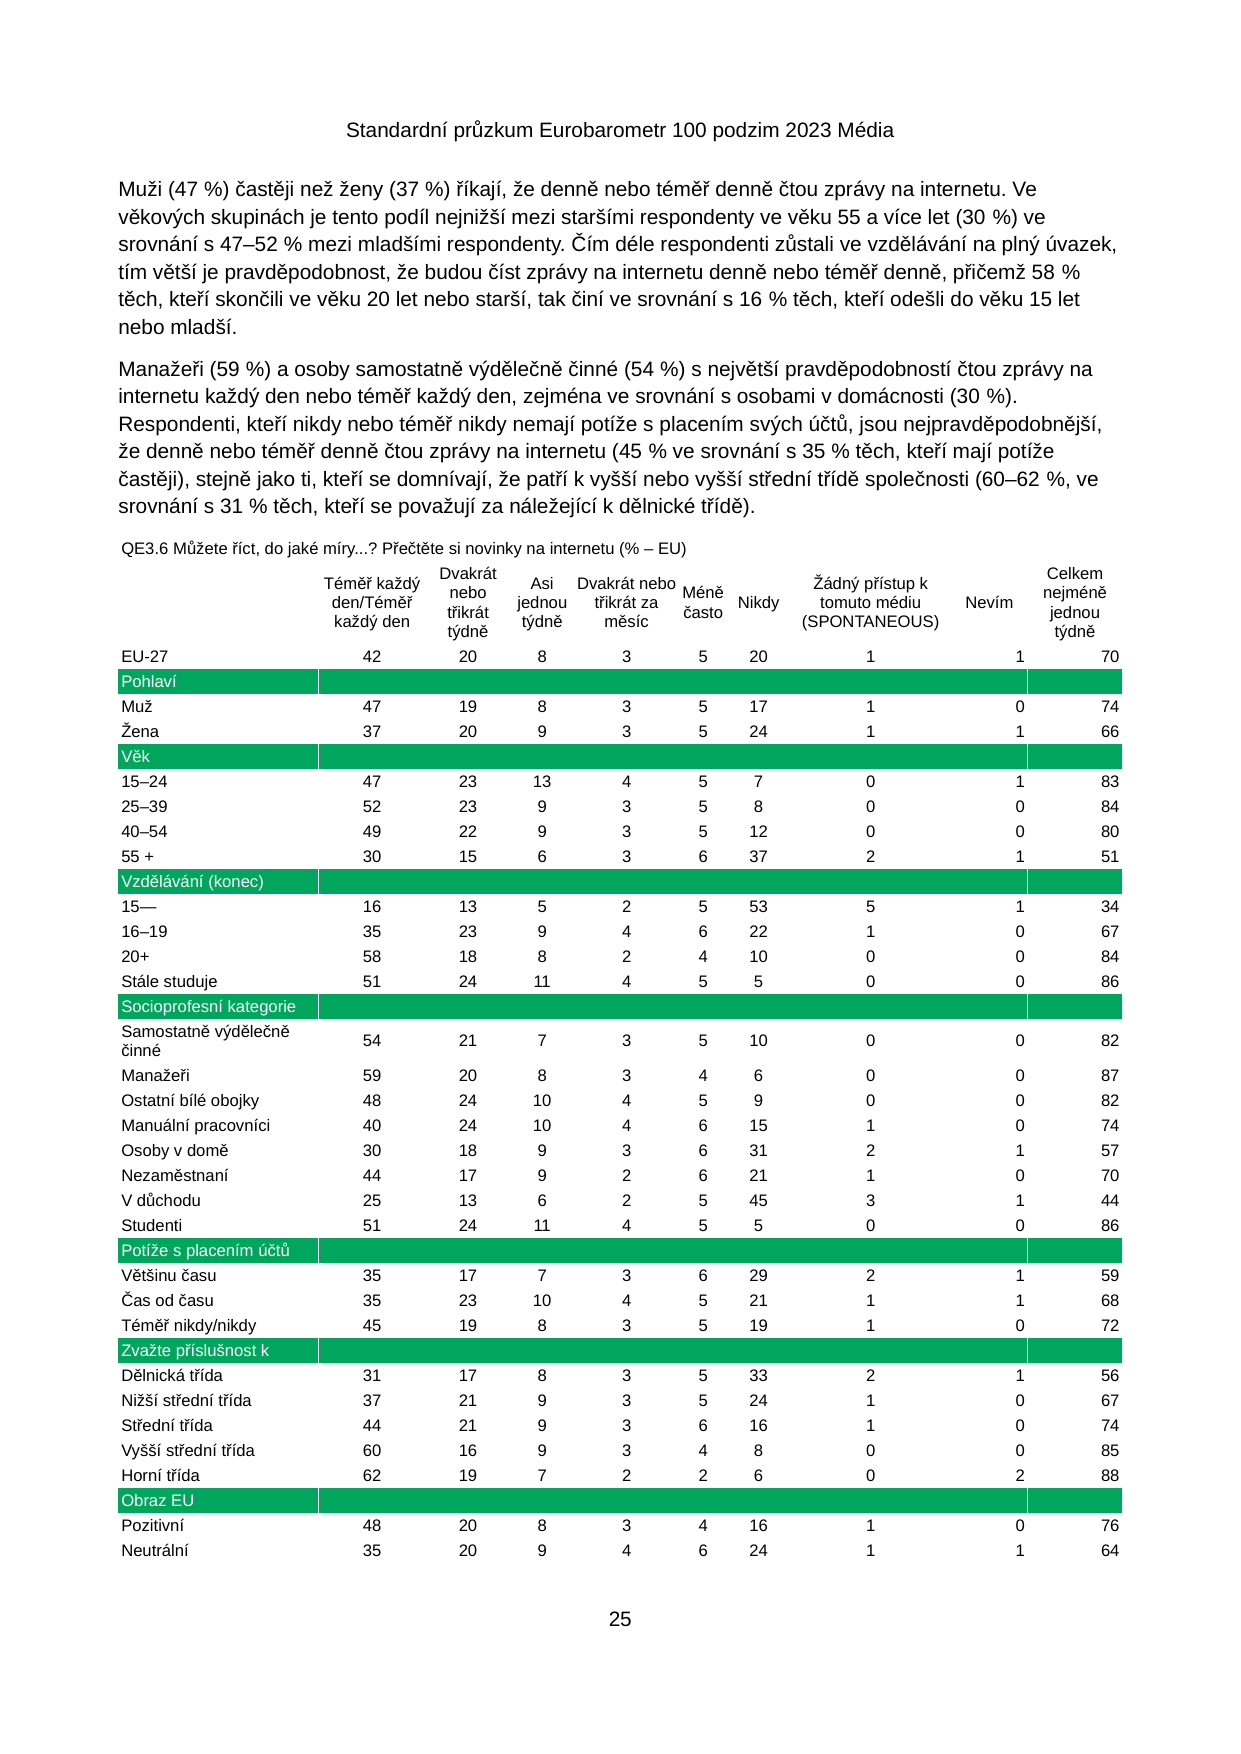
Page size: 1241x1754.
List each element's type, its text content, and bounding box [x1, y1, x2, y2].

table_cell Dvakrát nebo třikrát týdně [425, 561, 510, 644]
table_cell 47 [319, 769, 425, 794]
table_cell 24 [425, 1113, 510, 1138]
table_cell 5 [679, 694, 727, 719]
table_cell 3 [574, 1363, 679, 1388]
table_cell Zvažte příslušnost k [118, 1338, 318, 1363]
table_cell 35 [319, 919, 425, 944]
table_cell [727, 669, 790, 694]
table_cell 30 [319, 844, 425, 869]
table_cell 23 [425, 769, 510, 794]
table_cell 4 [574, 919, 679, 944]
table_cell 24 [727, 1538, 790, 1563]
table_cell 31 [319, 1363, 425, 1388]
table_cell 70 [1028, 644, 1122, 669]
table_cell [118, 561, 318, 644]
table_cell 22 [425, 819, 510, 844]
table_cell 86 [1028, 1213, 1122, 1238]
table_cell 20 [727, 644, 790, 669]
table_cell 35 [319, 1263, 425, 1288]
table_cell 5 [510, 894, 574, 919]
table_cell 4 [574, 1538, 679, 1563]
table_cell 8 [510, 694, 574, 719]
table_cell 6 [679, 1538, 727, 1563]
table_cell 0 [951, 919, 1027, 944]
table_cell [790, 669, 951, 694]
table_cell 25 [319, 1188, 425, 1213]
table_cell Asi jednou týdně [510, 561, 574, 644]
table_cell 51 [319, 1213, 425, 1238]
table_cell 1 [951, 1288, 1027, 1313]
table_cell 8 [727, 794, 790, 819]
table_cell 0 [790, 969, 951, 994]
table_cell 24 [425, 969, 510, 994]
table_cell 88 [1028, 1463, 1122, 1488]
table_cell 34 [1028, 894, 1122, 919]
table_cell [574, 994, 679, 1019]
table_cell Téměř každý den/Téměř každý den [319, 561, 425, 644]
table_cell 15 [425, 844, 510, 869]
table_cell 1 [790, 1313, 951, 1338]
table_cell 13 [425, 894, 510, 919]
table_cell 21 [425, 1019, 510, 1063]
table_cell [425, 1238, 510, 1263]
table_cell 2 [679, 1463, 727, 1488]
table_cell 17 [727, 694, 790, 719]
table_cell 0 [951, 969, 1027, 994]
table_cell 1 [790, 1413, 951, 1438]
table_cell 16 [727, 1413, 790, 1438]
table_cell 19 [425, 1313, 510, 1338]
table_cell Potíže s placením účtů [118, 1238, 318, 1263]
table_cell Vyšší střední třída [118, 1438, 318, 1463]
table_cell [679, 669, 727, 694]
table_cell 1 [951, 719, 1027, 744]
table_cell 44 [319, 1163, 425, 1188]
table_cell 0 [951, 1088, 1027, 1113]
table_cell 30 [319, 1138, 425, 1163]
table_cell 3 [574, 844, 679, 869]
table_cell 40–54 [118, 819, 318, 844]
table_cell 44 [319, 1413, 425, 1438]
table_cell [510, 744, 574, 769]
table_cell 37 [319, 719, 425, 744]
table_cell 0 [790, 794, 951, 819]
table_cell 15— [118, 894, 318, 919]
table_cell 37 [727, 844, 790, 869]
table_cell Muž [118, 694, 318, 719]
table_cell 5 [679, 794, 727, 819]
table_cell 4 [679, 1438, 727, 1463]
text Manažeři (59 %) a osoby samostatně výdělečně činné (54 %) s největší pravděpodobností čtou zprávy na internetu každý den nebo téměř každý den, zejména ve srovnání s osobami v domácnosti (30 %). Respondenti, kteří nikdy nebo téměř nikdy nemají potíže s placením svých účtů, jsou nejpravděpodobnější, že denně nebo téměř denně čtou zprávy na internetu (45 % ve srovnání s 35 % těch, kteří mají potíže častěji), stejně jako ti, kteří se domnívají, že patří k vyšší nebo vyšší střední třídě společnosti (60–62 %, ve srovnání s 31 % těch, kteří se považují za náležející k dělnické třídě). [118, 357, 1122, 518]
table_cell Manažeři [118, 1063, 318, 1088]
table_cell 10 [510, 1113, 574, 1138]
table_cell 83 [1028, 769, 1122, 794]
table_cell 6 [679, 1163, 727, 1188]
table_cell 13 [425, 1188, 510, 1213]
table_cell 7 [510, 1263, 574, 1288]
table_cell 1 [951, 1538, 1027, 1563]
table_cell [319, 1338, 425, 1363]
table_cell 5 [679, 1188, 727, 1213]
table_cell 18 [425, 944, 510, 969]
table_cell Obraz EU [118, 1488, 318, 1513]
table_cell 47 [319, 694, 425, 719]
table_cell [951, 994, 1027, 1019]
table_cell [727, 994, 790, 1019]
table_cell 9 [510, 1538, 574, 1563]
table_cell [319, 1238, 425, 1263]
table_cell 16–19 [118, 919, 318, 944]
table_cell 6 [679, 844, 727, 869]
table_cell 5 [790, 894, 951, 919]
table_cell 6 [510, 1188, 574, 1213]
table_cell [319, 744, 425, 769]
table_cell [510, 994, 574, 1019]
table_cell 5 [679, 1019, 727, 1063]
table_cell 10 [727, 1019, 790, 1063]
table_cell 9 [510, 719, 574, 744]
table_cell Studenti [118, 1213, 318, 1238]
table_cell [425, 669, 510, 694]
table_cell 17 [425, 1363, 510, 1388]
table_cell Věk [118, 744, 318, 769]
table_cell [727, 869, 790, 894]
table_cell 0 [951, 1388, 1027, 1413]
table_cell 8 [510, 644, 574, 669]
table_cell 0 [951, 1063, 1027, 1088]
table_cell 19 [727, 1313, 790, 1338]
table_cell Pozitivní [118, 1513, 318, 1538]
table_cell 1 [790, 1513, 951, 1538]
table_cell [574, 669, 679, 694]
table_cell 0 [951, 819, 1027, 844]
table_cell Střední třída [118, 1413, 318, 1438]
table_cell 4 [574, 1213, 679, 1238]
table_cell [574, 1338, 679, 1363]
table_cell 31 [727, 1138, 790, 1163]
table_cell 1 [951, 1188, 1027, 1213]
table_cell 4 [574, 969, 679, 994]
table_cell 33 [727, 1363, 790, 1388]
table_cell 48 [319, 1088, 425, 1113]
table_cell 10 [510, 1088, 574, 1113]
table_cell 1 [790, 919, 951, 944]
table_cell 21 [425, 1413, 510, 1438]
table_cell 5 [679, 969, 727, 994]
table_cell V důchodu [118, 1188, 318, 1213]
table_cell [679, 994, 727, 1019]
table_cell 84 [1028, 944, 1122, 969]
table_cell 1 [790, 1388, 951, 1413]
table_cell Žena [118, 719, 318, 744]
table_cell [1028, 994, 1122, 1019]
table_cell 1 [790, 1163, 951, 1188]
table_cell 0 [790, 1463, 951, 1488]
table_cell 74 [1028, 694, 1122, 719]
table_cell [951, 869, 1027, 894]
table_cell 15–24 [118, 769, 318, 794]
table_cell 1 [951, 1263, 1027, 1288]
table_cell 1 [951, 1138, 1027, 1163]
table_cell 3 [574, 819, 679, 844]
table_cell 3 [574, 1513, 679, 1538]
table_cell [790, 1238, 951, 1263]
table_cell 45 [727, 1188, 790, 1213]
table_cell 57 [1028, 1138, 1122, 1163]
table_cell [679, 869, 727, 894]
table_cell [319, 669, 425, 694]
table_cell 10 [510, 1288, 574, 1313]
table_cell 3 [574, 1063, 679, 1088]
table_cell 20 [425, 1538, 510, 1563]
table_cell 3 [574, 1438, 679, 1463]
table_cell 16 [727, 1513, 790, 1538]
table_cell 80 [1028, 819, 1122, 844]
table_cell 85 [1028, 1438, 1122, 1463]
table_cell 35 [319, 1538, 425, 1563]
table_cell 10 [727, 944, 790, 969]
table_cell 0 [790, 769, 951, 794]
table_cell 8 [510, 1313, 574, 1338]
table_header QE3.6 Můžete říct, do jaké míry...? Přečtěte si novinky na internetu (% – EU) [118, 536, 951, 561]
table_cell 23 [425, 1288, 510, 1313]
table_cell 0 [951, 1163, 1027, 1188]
table_cell 84 [1028, 794, 1122, 819]
table_cell 0 [790, 1063, 951, 1088]
table_cell 16 [425, 1438, 510, 1463]
table_cell 9 [510, 794, 574, 819]
table_cell 0 [951, 1019, 1027, 1063]
table_cell 54 [319, 1019, 425, 1063]
table_cell [727, 744, 790, 769]
table_cell [1028, 1238, 1122, 1263]
table_cell 24 [727, 719, 790, 744]
table_cell 6 [679, 1113, 727, 1138]
table_cell Stále studuje [118, 969, 318, 994]
table_cell [790, 994, 951, 1019]
table_cell 0 [790, 1438, 951, 1463]
table_cell 18 [425, 1138, 510, 1163]
table_cell 0 [951, 1113, 1027, 1138]
table_cell 12 [727, 819, 790, 844]
table_cell 62 [319, 1463, 425, 1488]
table_cell 21 [727, 1163, 790, 1188]
table_cell 2 [574, 1188, 679, 1213]
table_cell [574, 1238, 679, 1263]
table_cell 29 [727, 1263, 790, 1288]
table_cell Nižší střední třída [118, 1388, 318, 1413]
table_cell 2 [790, 1363, 951, 1388]
table_cell EU-27 [118, 644, 318, 669]
text Muži (47 %) častěji než ženy (37 %) říkají, že denně nebo téměř denně čtou zprávy na internetu. Ve věkových skupinách je tento podíl nejnižší mezi staršími respondenty ve věku 55 a více let (30 %) ve srovnání s 47–52 % mezi mladšími respondenty. Čím déle respondenti zůstali ve vzdělávání na plný úvazek, tím větší je pravděpodobnost, že budou číst zprávy na internetu denně nebo téměř denně, přičemž 58 % těch, kteří skončili ve věku 20 let nebo starší, tak činí ve srovnání s 16 % těch, kteří odešli do věku 15 let nebo mladší. [118, 177, 1122, 338]
table_cell 52 [319, 794, 425, 819]
table_cell 4 [679, 944, 727, 969]
table_cell 5 [679, 1288, 727, 1313]
table_cell 3 [574, 1388, 679, 1413]
table_cell 19 [425, 1463, 510, 1488]
table_cell 9 [510, 919, 574, 944]
table_cell 2 [574, 944, 679, 969]
table_cell Většinu času [118, 1263, 318, 1288]
table_cell 5 [679, 1388, 727, 1413]
table_cell 5 [679, 819, 727, 844]
table_cell 86 [1028, 969, 1122, 994]
table_cell [1028, 744, 1122, 769]
table_cell 8 [510, 1063, 574, 1088]
table_cell 70 [1028, 1163, 1122, 1188]
table_cell [679, 1338, 727, 1363]
table_cell 13 [510, 769, 574, 794]
table_cell 24 [425, 1088, 510, 1113]
table_cell [727, 1238, 790, 1263]
table_cell 11 [510, 1213, 574, 1238]
table_cell 6 [510, 844, 574, 869]
table_cell 4 [574, 769, 679, 794]
table_cell Nevím [951, 561, 1027, 644]
table_cell 2 [574, 1463, 679, 1488]
table_cell 2 [574, 1163, 679, 1188]
table_cell 25–39 [118, 794, 318, 819]
table_cell 20 [425, 1513, 510, 1538]
table_cell Ostatní bílé obojky [118, 1088, 318, 1113]
table_cell [951, 669, 1027, 694]
table_cell 0 [790, 1088, 951, 1113]
table_cell 74 [1028, 1113, 1122, 1138]
table_cell 1 [790, 644, 951, 669]
table_cell 3 [574, 1019, 679, 1063]
table_cell [510, 1488, 574, 1513]
table_header [1028, 536, 1122, 561]
table_cell Žádný přístup k tomuto médiu (SPONTANEOUS) [790, 561, 951, 644]
table_cell 4 [574, 1088, 679, 1113]
table_cell [951, 1338, 1027, 1363]
table_cell 17 [425, 1263, 510, 1288]
table_cell 0 [951, 694, 1027, 719]
table_cell 8 [510, 1513, 574, 1538]
table_cell 64 [1028, 1538, 1122, 1563]
table_cell Nikdy [727, 561, 790, 644]
table_cell 1 [790, 719, 951, 744]
table_cell 6 [679, 919, 727, 944]
table_cell [319, 994, 425, 1019]
table_cell 9 [510, 819, 574, 844]
table_cell 7 [727, 769, 790, 794]
table_cell 6 [727, 1063, 790, 1088]
table_cell 35 [319, 1288, 425, 1313]
table_cell Celkem nejméně jednou týdně [1028, 561, 1122, 644]
table_cell 21 [425, 1388, 510, 1413]
table_cell 23 [425, 794, 510, 819]
table_cell 2 [790, 1138, 951, 1163]
table_cell 2 [790, 844, 951, 869]
table_cell 45 [319, 1313, 425, 1338]
table_cell 0 [790, 1213, 951, 1238]
table_cell [319, 1488, 425, 1513]
table_cell 37 [319, 1388, 425, 1413]
table_cell 44 [1028, 1188, 1122, 1213]
table_cell 3 [574, 1413, 679, 1438]
table_cell [510, 1338, 574, 1363]
table_cell 3 [574, 1313, 679, 1338]
table_cell [790, 1338, 951, 1363]
table_cell 24 [425, 1213, 510, 1238]
table_cell 9 [727, 1088, 790, 1113]
table_cell Nezaměstnaní [118, 1163, 318, 1188]
table_cell 40 [319, 1113, 425, 1138]
table_cell 5 [679, 1213, 727, 1238]
table_cell 5 [679, 894, 727, 919]
table_cell 82 [1028, 1019, 1122, 1063]
table_cell 51 [319, 969, 425, 994]
table_cell 22 [727, 919, 790, 944]
table_cell 1 [790, 1113, 951, 1138]
table_cell 20 [425, 644, 510, 669]
table_cell [574, 869, 679, 894]
table_cell [727, 1488, 790, 1513]
table_cell Horní třída [118, 1463, 318, 1488]
table_cell 3 [790, 1188, 951, 1213]
table_cell 5 [727, 1213, 790, 1238]
table_cell 9 [510, 1138, 574, 1163]
table_cell 5 [679, 1363, 727, 1388]
table_cell 48 [319, 1513, 425, 1538]
table_cell 0 [951, 1213, 1027, 1238]
table_cell 60 [319, 1438, 425, 1463]
table_cell [1028, 1488, 1122, 1513]
table_cell 0 [951, 944, 1027, 969]
table_cell Neutrální [118, 1538, 318, 1563]
table_cell 4 [574, 1288, 679, 1313]
table_cell Samostatně výdělečně činné [118, 1019, 318, 1063]
table_cell 6 [679, 1263, 727, 1288]
table_cell 1 [790, 694, 951, 719]
table_cell 20+ [118, 944, 318, 969]
table_cell 4 [679, 1063, 727, 1088]
table_cell [510, 1238, 574, 1263]
table_cell 1 [790, 1538, 951, 1563]
table_cell 0 [951, 794, 1027, 819]
table_cell 2 [790, 1263, 951, 1288]
table_cell Méně často [679, 561, 727, 644]
table_cell 6 [679, 1413, 727, 1438]
table_cell Dvakrát nebo třikrát za měsíc [574, 561, 679, 644]
table_cell 19 [425, 694, 510, 719]
table_cell 67 [1028, 1388, 1122, 1413]
table_cell [1028, 1338, 1122, 1363]
table_cell 53 [727, 894, 790, 919]
table_cell 87 [1028, 1063, 1122, 1088]
table_cell 9 [510, 1388, 574, 1413]
table_cell Osoby v domě [118, 1138, 318, 1163]
table_header [951, 536, 1027, 561]
table_cell 0 [951, 1438, 1027, 1463]
table_cell 8 [510, 944, 574, 969]
table_cell 0 [951, 1413, 1027, 1438]
table_cell 1 [951, 1363, 1027, 1388]
table_cell 59 [319, 1063, 425, 1088]
table_cell 15 [727, 1113, 790, 1138]
table_cell [425, 994, 510, 1019]
table_cell 1 [951, 844, 1027, 869]
table_cell 5 [727, 969, 790, 994]
table_cell 56 [1028, 1363, 1122, 1388]
table_cell [951, 1488, 1027, 1513]
table_cell [679, 744, 727, 769]
table_cell 21 [727, 1288, 790, 1313]
table_cell [510, 869, 574, 894]
table_cell [510, 669, 574, 694]
table_cell [790, 744, 951, 769]
table_cell 6 [727, 1463, 790, 1488]
table_cell 72 [1028, 1313, 1122, 1338]
table_cell Vzdělávání (konec) [118, 869, 318, 894]
table_cell 68 [1028, 1288, 1122, 1313]
table_cell [319, 869, 425, 894]
table_cell 5 [679, 769, 727, 794]
table_cell 20 [425, 1063, 510, 1088]
table_cell [574, 1488, 679, 1513]
table_cell 67 [1028, 919, 1122, 944]
table_cell 3 [574, 694, 679, 719]
table_cell [790, 1488, 951, 1513]
table_cell 2 [574, 894, 679, 919]
table_cell 2 [951, 1463, 1027, 1488]
table_cell 66 [1028, 719, 1122, 744]
table_cell 1 [790, 1288, 951, 1313]
table_cell 58 [319, 944, 425, 969]
table_cell 59 [1028, 1263, 1122, 1288]
table_cell [425, 744, 510, 769]
table_cell [425, 1338, 510, 1363]
table_cell 5 [679, 719, 727, 744]
table_cell 3 [574, 1263, 679, 1288]
table_cell 1 [951, 644, 1027, 669]
table_cell 0 [790, 944, 951, 969]
table_cell 0 [790, 1019, 951, 1063]
table_cell 1 [951, 769, 1027, 794]
table_cell [951, 1238, 1027, 1263]
table_cell 9 [510, 1413, 574, 1438]
table_cell [1028, 669, 1122, 694]
table_cell Pohlaví [118, 669, 318, 694]
table_cell 51 [1028, 844, 1122, 869]
table_cell [1028, 869, 1122, 894]
table_cell 24 [727, 1388, 790, 1413]
table_cell 1 [951, 894, 1027, 919]
table_cell 5 [679, 644, 727, 669]
table_cell 6 [679, 1138, 727, 1163]
table_cell 49 [319, 819, 425, 844]
table_cell Téměř nikdy/nikdy [118, 1313, 318, 1338]
table_cell [727, 1338, 790, 1363]
table_cell 4 [679, 1513, 727, 1538]
table_cell [679, 1488, 727, 1513]
table_cell 20 [425, 719, 510, 744]
table_cell 9 [510, 1163, 574, 1188]
table_cell 7 [510, 1463, 574, 1488]
table_cell 9 [510, 1438, 574, 1463]
table_cell 3 [574, 644, 679, 669]
table_cell 0 [951, 1313, 1027, 1338]
table_cell Čas od času [118, 1288, 318, 1313]
table_cell 11 [510, 969, 574, 994]
table_cell 76 [1028, 1513, 1122, 1538]
table_cell 3 [574, 719, 679, 744]
table_cell [425, 869, 510, 894]
table_cell 42 [319, 644, 425, 669]
table_cell 5 [679, 1313, 727, 1338]
table_cell 55 + [118, 844, 318, 869]
table_cell 17 [425, 1163, 510, 1188]
table_cell 0 [790, 819, 951, 844]
table_cell 23 [425, 919, 510, 944]
table_cell 0 [951, 1513, 1027, 1538]
table_cell [574, 744, 679, 769]
table_cell 16 [319, 894, 425, 919]
table_cell Manuální pracovníci [118, 1113, 318, 1138]
table_cell Dělnická třída [118, 1363, 318, 1388]
table_cell 3 [574, 1138, 679, 1163]
table_cell 82 [1028, 1088, 1122, 1113]
table_cell 74 [1028, 1413, 1122, 1438]
table_cell Socioprofesní kategorie [118, 994, 318, 1019]
table_cell [425, 1488, 510, 1513]
table_cell [951, 744, 1027, 769]
table_cell [790, 869, 951, 894]
table_cell 8 [510, 1363, 574, 1388]
table_cell 5 [679, 1088, 727, 1113]
table_cell 4 [574, 1113, 679, 1138]
table_cell 8 [727, 1438, 790, 1463]
table_cell 3 [574, 794, 679, 819]
table_cell [679, 1238, 727, 1263]
table_cell 7 [510, 1019, 574, 1063]
